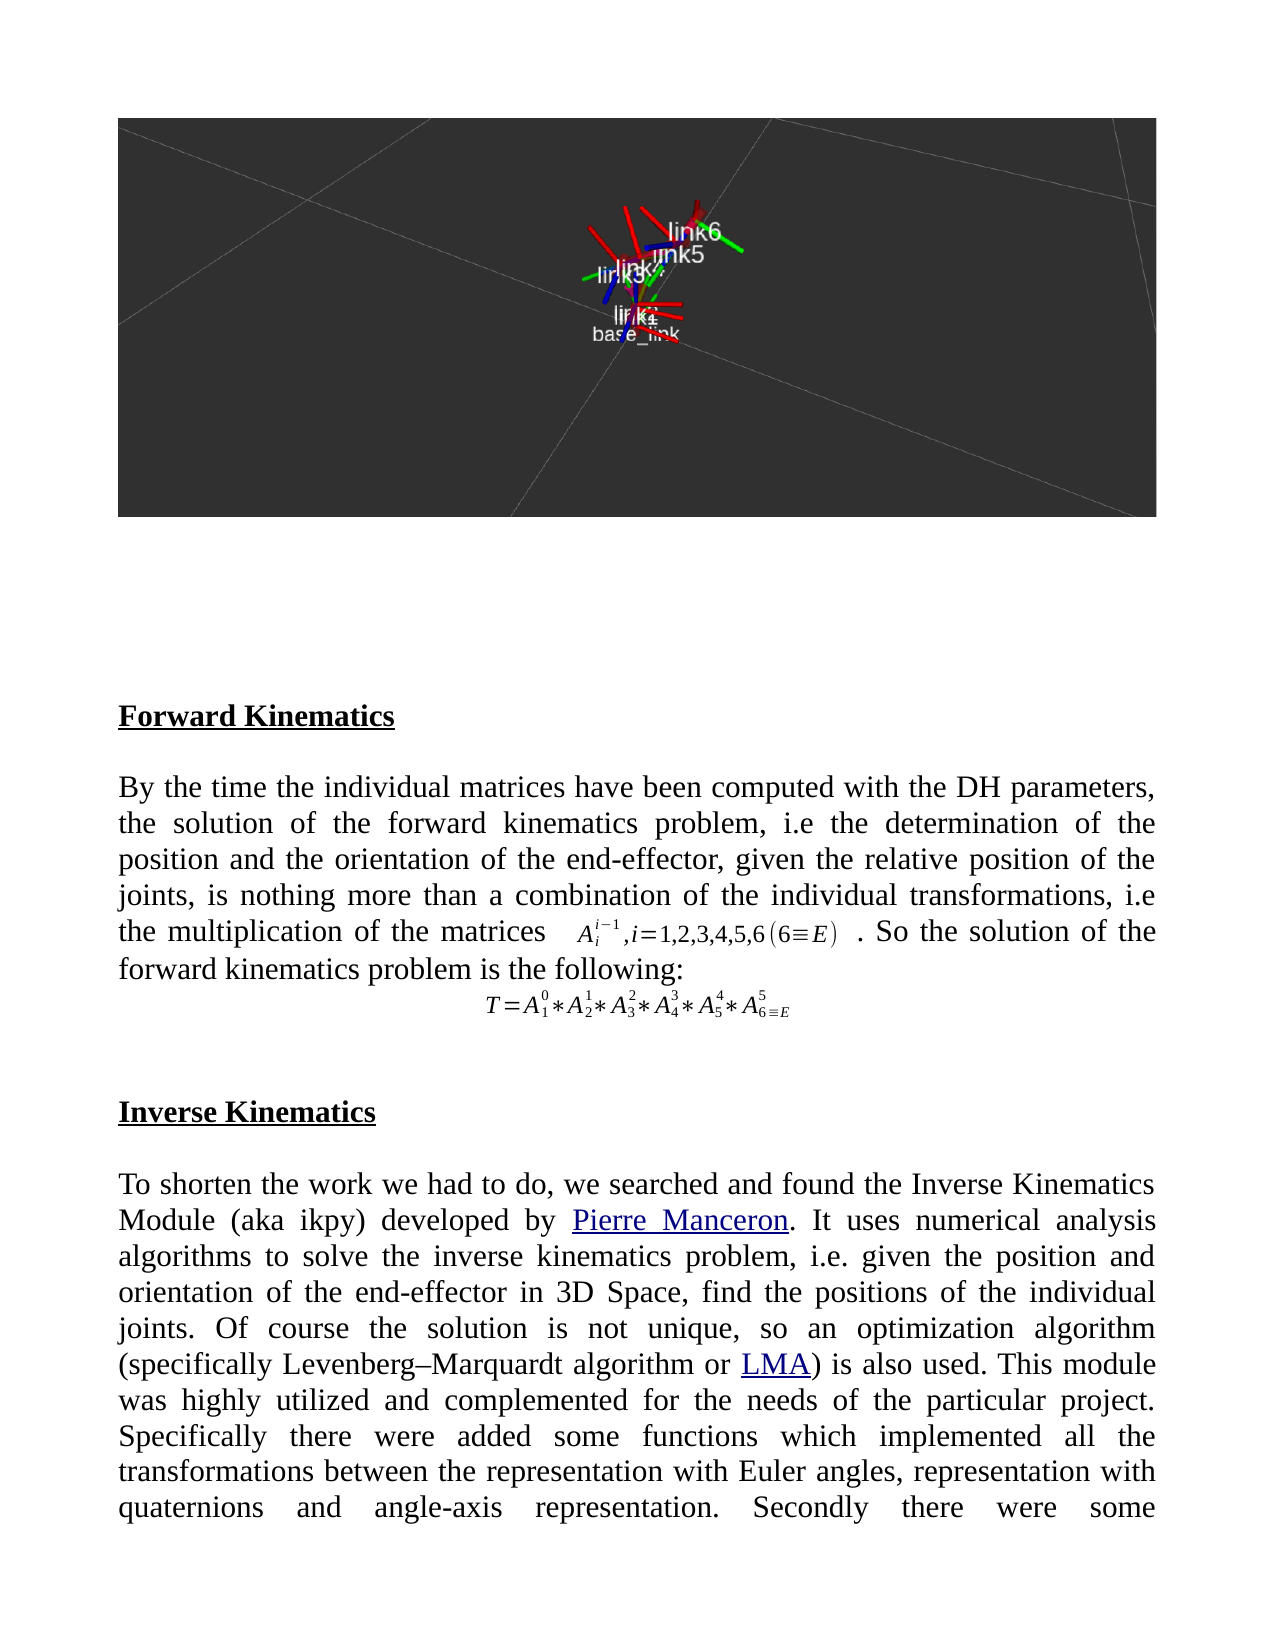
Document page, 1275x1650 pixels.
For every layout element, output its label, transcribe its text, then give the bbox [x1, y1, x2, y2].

text Inverse Kinematics [118, 1093, 1157, 1129]
text By the time the individual matrices have been computed with the DH parameters, the solution of the forward kinematics problem, i.e the determination of the position and the orientation of the end-effector, given the relative position of the joints, is nothing more than a combination of the individual transformations, i.e the multiplication of the matrices . So the solution of the forward kinematics problem is the following: [118, 769, 1157, 987]
text Forward Kinematics [118, 697, 1157, 733]
text To shorten the work we had to do, we searched and found the Inverse Kinematics Module (aka ikpy) developed by Pierre Manceron. It uses numerical analysis algorithms to solve the inverse kinematics problem, i.e. given the position and orientation of the end-effector in 3D Space, find the positions of the individual joints. Of course the solution is not unique, so an optimization algorithm (specifically Levenberg–Marquardt algorithm or LMA) is also used. This module was highly utilized and complemented for the needs of the particular project. Specifically there were added some functions which implemented all the transformations between the representation with Euler angles, representation with quaternions and angle-axis representation. Secondly there were some [118, 1165, 1157, 1524]
picture [118, 118, 1157, 517]
